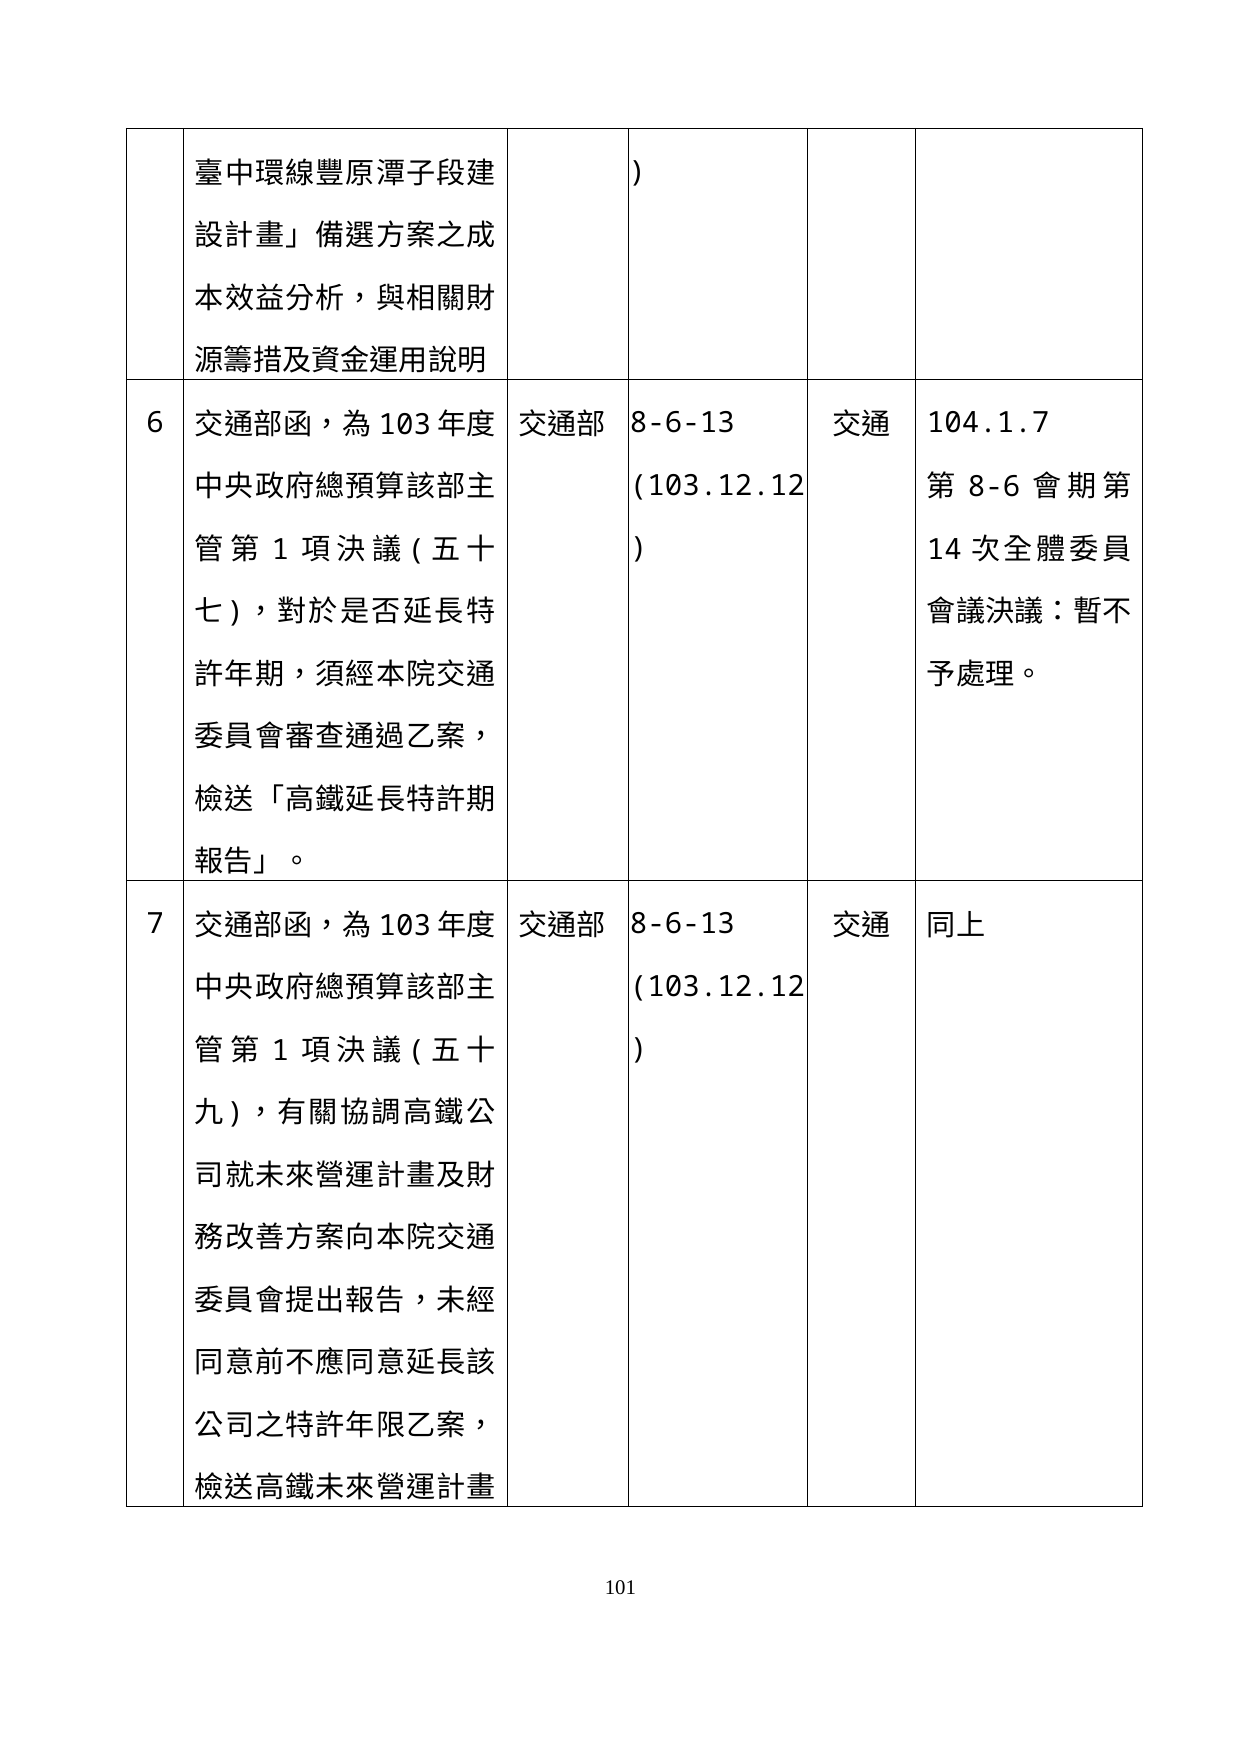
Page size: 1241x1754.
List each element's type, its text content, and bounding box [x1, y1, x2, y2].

table_cell 交通部 [508, 380, 628, 880]
table_cell 交通部函，為103年度中央政府總預算該部主管第1項決議(五十九)，有關協調高鐵公司就未來營運計畫及財務改善方案向本院交通委員會提出報告，未經同意前不應同意延長該公司之特許年限乙案，檢送高鐵未來營運計畫 [184, 881, 507, 1506]
table_cell 交通 [808, 380, 915, 880]
table_cell 交通部 [508, 881, 628, 1506]
table_cell 8-6-13 (103.12.12) [629, 881, 807, 1506]
table_cell 交通 [808, 881, 915, 1506]
table_cell [508, 129, 628, 379]
table_cell [127, 129, 183, 379]
table_cell 8-6-13 (103.12.12) [629, 380, 807, 880]
table_cell [808, 129, 915, 379]
table_cell ) [629, 129, 807, 379]
table_cell 同上 [916, 881, 1142, 1506]
table_cell 交通部函，為103年度中央政府總預算該部主管第1項決議(五十七)，對於是否延長特許年期，須經本院交通委員會審查通過乙案，檢送「高鐵延長特許期報告」。 [184, 380, 507, 880]
table_cell 104.1.7 第8-6會期第14次全體委員會議決議：暫不予處理。 [916, 380, 1142, 880]
table_cell 臺中環線豐原潭子段建設計畫」備選方案之成本效益分析，與相關財源籌措及資金運用說明 [184, 129, 507, 379]
table_cell 7 [127, 881, 183, 1506]
table_cell [916, 129, 1142, 379]
table_cell 6 [127, 380, 183, 880]
